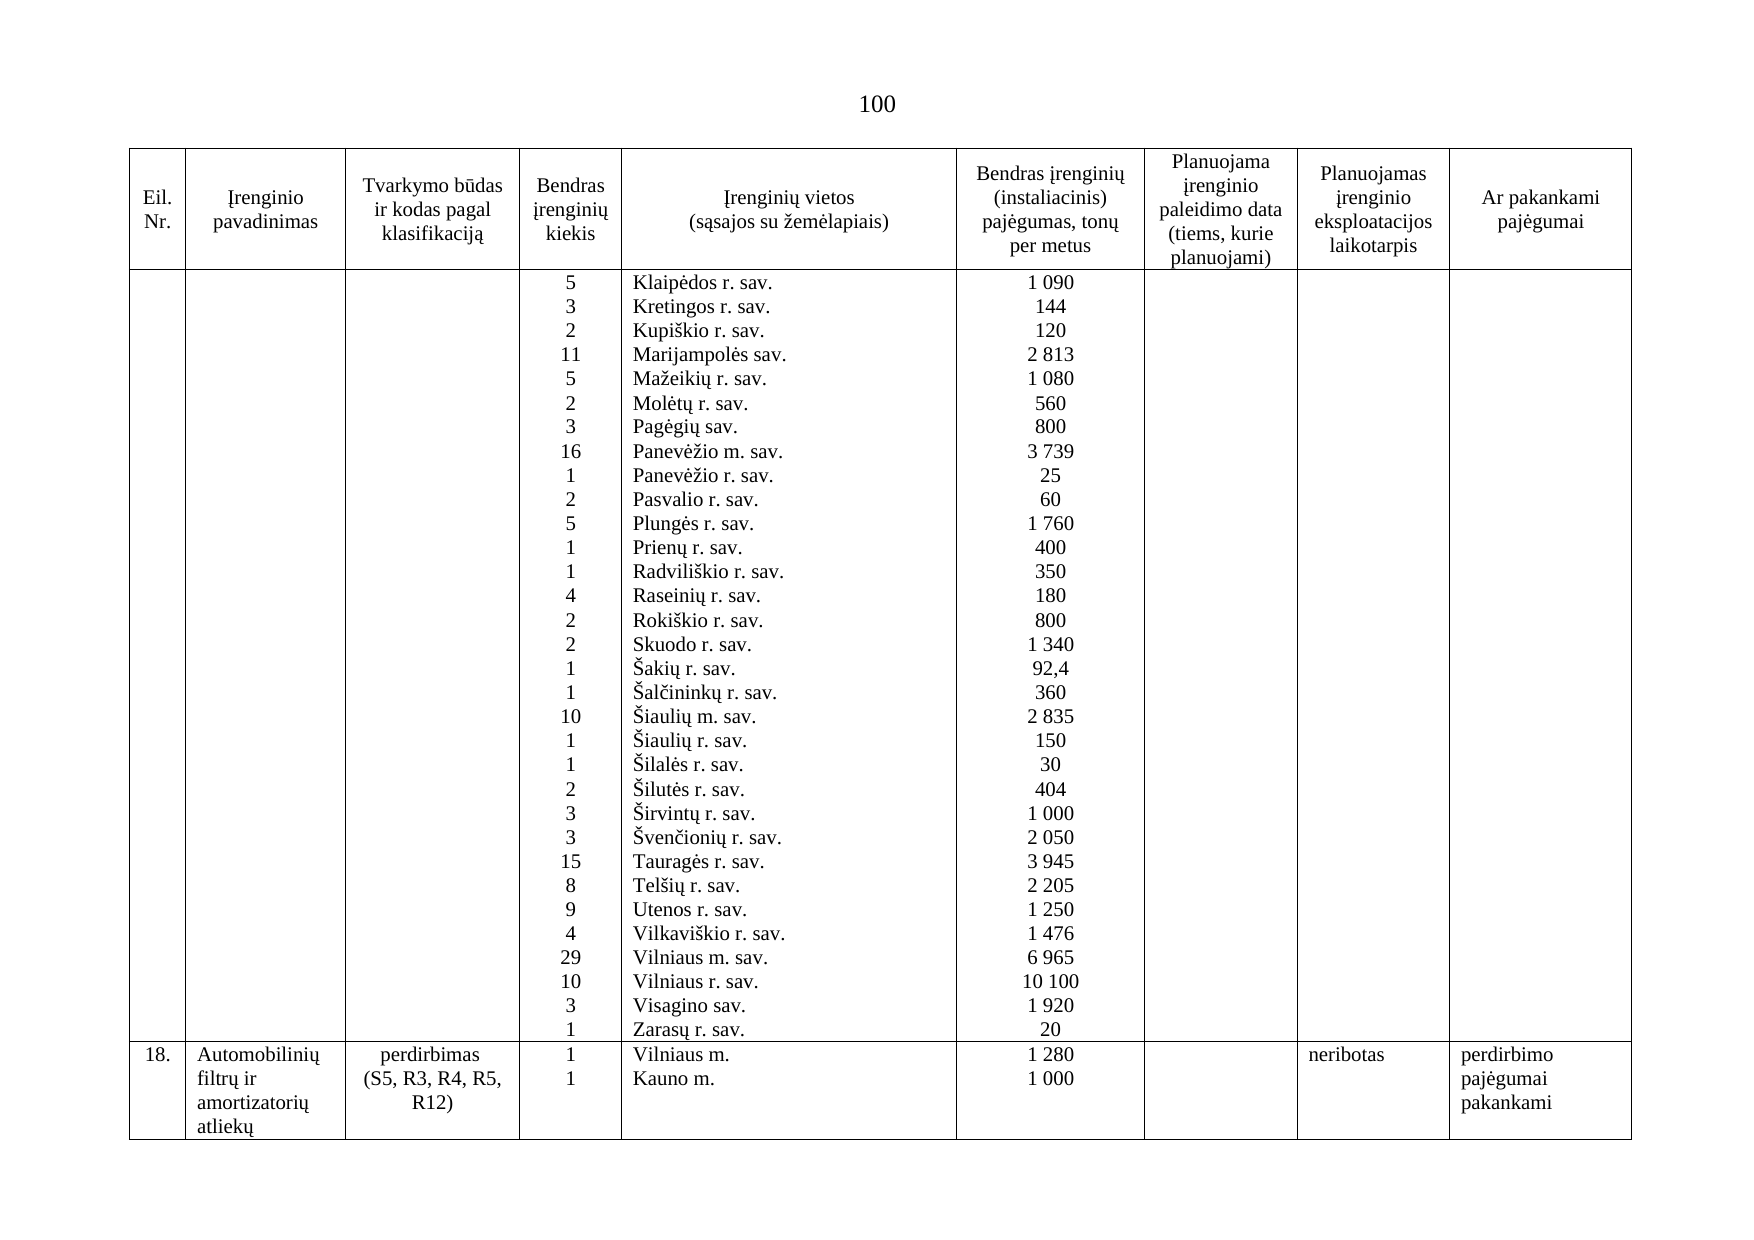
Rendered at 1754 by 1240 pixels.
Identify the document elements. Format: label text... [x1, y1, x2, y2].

table_cell 1 090 144 120 2 813 1 080 560 800 3 739 25 60 1 760 400 350 180 [957, 270, 1144, 607]
table_header Ar pakankami pajėgumai [1450, 149, 1631, 269]
table_cell [130, 270, 185, 1041]
table_cell 18. [130, 1042, 185, 1138]
table_header Bendras įrenginių (instaliacinis) pajėgumas, tonų per metus [957, 149, 1144, 269]
table_header Bendras įrenginių kiekis [520, 149, 621, 269]
table_cell Klaipėdos r. sav. Kretingos r. sav. Kupiškio r. sav. Marijampolės sav. Mažeikių r. sav. Molėtų r. sav. Pagėgių sav. Panevėžio m. sav. Panevėžio r. sav. Pasvalio r. sav. Plungės r. sav. Prienų r. sav. Radviliškio r. sav. Raseinių r. sav. [622, 270, 956, 607]
table_cell 1 1 [520, 1042, 621, 1138]
table_cell [1450, 270, 1631, 1041]
table_cell Rokiškio r. sav. Skuodo r. sav. Šakių r. sav. Šalčininkų r. sav. Šiaulių m. sav. Šiaulių r. sav. Šilalės r. sav. Šilutės r. sav. Širvintų r. sav. Švenčionių r. sav. Tauragės r. sav. Telšių r. sav. Utenos r. sav. Vilkaviškio r. sav. Vilniaus m. sav. Vilniaus r. sav. Visagino sav. Zarasų r. sav. [622, 607, 956, 1041]
table_cell perdirbimas (S5, R3, R4, R5, R12) [346, 1042, 519, 1138]
table_cell [1298, 270, 1449, 1041]
table_header Planuojamas įrenginio eksploatacijos laikotarpis [1298, 149, 1449, 269]
table_header Tvarkymo būdas ir kodas pagal klasifikaciją [346, 149, 519, 269]
table_cell [186, 270, 345, 1041]
table_cell Automobilinių filtrų ir amortizatorių atliekų [186, 1042, 345, 1138]
table_header Planuojama įrenginio paleidimo data (tiems, kurie planuojami) [1145, 149, 1297, 269]
table_header Įrenginio pavadinimas [186, 149, 345, 269]
table_header Įrenginių vietos (sąsajos su žemėlapiais) [622, 149, 956, 269]
table_cell [1145, 270, 1297, 1041]
table_cell [346, 270, 519, 1041]
table_cell 800 1 340 92,4 360 2 835 150 30 404 1 000 2 050 3 945 2 205 1 250 1 476 6 965 10 100 1 920 20 [957, 607, 1144, 1041]
table_cell neribotas [1298, 1042, 1449, 1138]
table_cell 1 280 1 000 [957, 1042, 1144, 1138]
table_cell 5 3 2 11 5 2 3 16 1 2 5 1 1 4 [520, 270, 621, 607]
table_cell [1145, 1042, 1297, 1138]
table_cell Vilniaus m. Kauno m. [622, 1042, 956, 1138]
table_cell 2 2 1 1 10 1 1 2 3 3 15 8 9 4 29 10 3 1 [520, 607, 621, 1041]
table_cell perdirbimo pajėgumai pakankami [1450, 1042, 1631, 1138]
table_header Eil.Nr. [130, 149, 185, 269]
